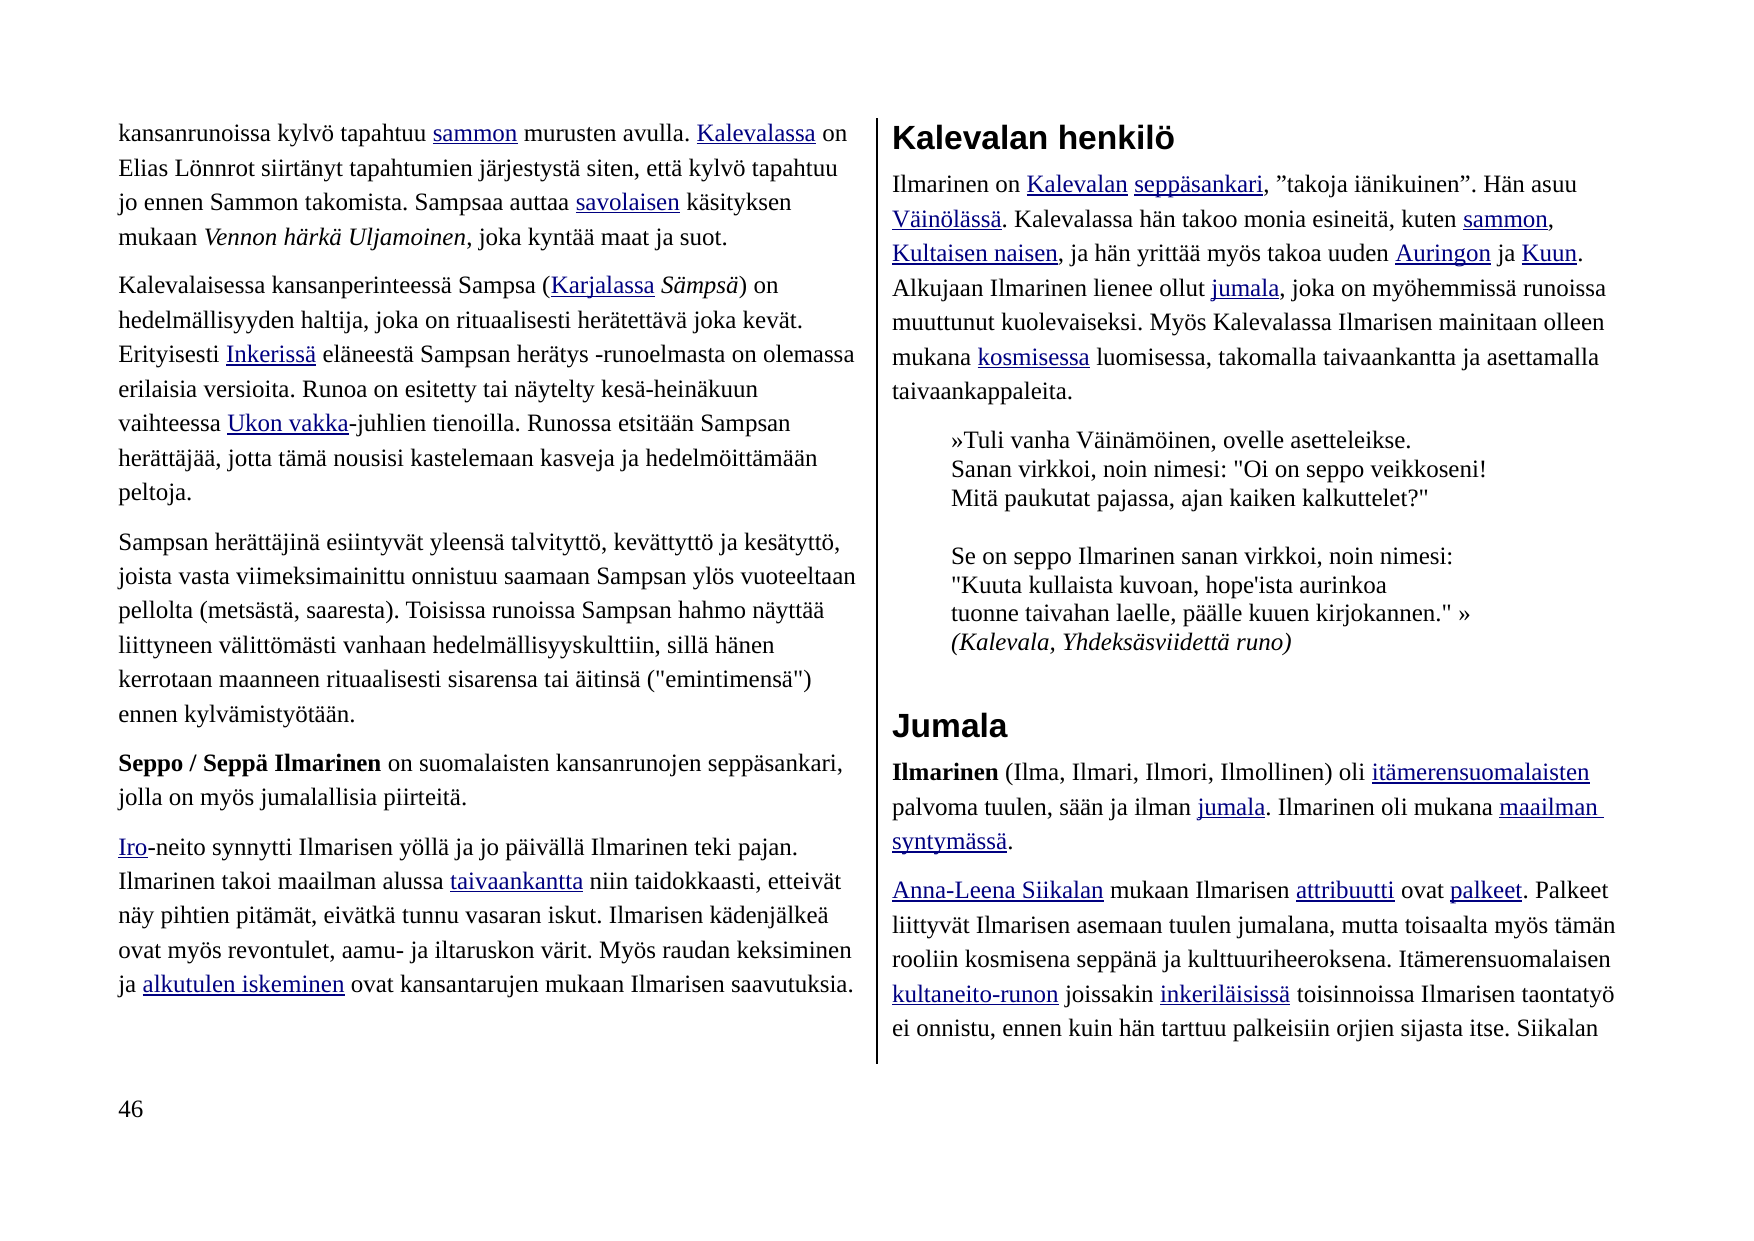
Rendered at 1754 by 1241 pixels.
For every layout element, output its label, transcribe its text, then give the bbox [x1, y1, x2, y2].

text Ilmarinen (Ilma, Ilmari, Ilmori, Ilmollinen) oli itämerensuomalaisten palvoma tuulen, sään ja ilman jumala. Ilmarinen oli mukana maailman syntymässä. [892, 757, 1635, 855]
text Kalevalaisessa kansanperinteessä Sampsa (Karjalassa Sämpsä) on hedelmällisyyden haltija, joka on rituaalisesti herätettävä joka kevät. Erityisesti Inkerissä eläneestä Sampsan herätys -runoelmasta on olemassa erilaisia versioita. Runoa on esitetty tai näytelty kesä-heinäkuun vaihteessa Ukon vakka-juhlien tienoilla. Runossa etsitään Sampsan herättäjää, jotta tämä nousisi kastelemaan kasveja ja hedelmöittämään peltoja. [118, 271, 862, 506]
text Sampsan herättäjinä esiintyvät yleensä talvityttö, kevättyttö ja kesätyttö, joista vasta viimeksimainittu onnistuu saamaan Sampsan ylös vuoteeltaan pellolta (metsästä, saaresta). Toisissa runoissa Sampsan hahmo näyttää liittyneen välittömästi vanhaan hedelmällisyyskulttiin, sillä hänen kerrotaan maanneen rituaalisesti sisarensa tai äitinsä ("emintimensä") ennen kylvämistyötään. [118, 527, 862, 728]
subtitle Kalevalan henkilö [892, 118, 1635, 157]
text Se on seppo Ilmarinen sanan virkkoi, noin nimesi: "Kuuta kullaista kuvoan, hope'ista aurinkoa tuonne taivahan laelle, päälle kuuen kirjokannen." » (Kalevala, Yhdeksäsviidettä runo) [951, 541, 1576, 656]
text »Tuli vanha Väinämöinen, ovelle asetteleikse. Sanan virkkoi, noin nimesi: "Oi on seppo veikkoseni! Mitä paukutat pajassa, ajan kaiken kalkuttelet?" [951, 425, 1576, 511]
text Anna-Leena Siikalan mukaan Ilmarisen attribuutti ovat palkeet. Palkeet liittyvät Ilmarisen asemaan tuulen jumalana, mutta toisaalta myös tämän rooliin kosmisena seppänä ja kulttuuriheeroksena. Itämerensuomalaisen kultaneito-runon joissakin inkeriläisissä toisinnoissa Ilmarisen taontatyö ei onnistu, ennen kuin hän tarttuu palkeisiin orjien sijasta itse. Siikalan [892, 875, 1635, 1042]
text Iro-neito synnytti Ilmarisen yöllä ja jo päivällä Ilmarinen teki pajan. Ilmarinen takoi maailman alussa taivaankantta niin taidokkaasti, etteivät näy pihtien pitämät, eivätkä tunnu vasaran iskut. Ilmarisen kädenjälkeä ovat myös revontulet, aamu- ja iltaruskon värit. Myös raudan keksiminen ja alkutulen iskeminen ovat kansantarujen mukaan Ilmarisen saavutuksia. [118, 832, 862, 998]
subtitle Jumala [892, 706, 1635, 745]
text Ilmarinen on Kalevalan seppäsankari, ”takoja iänikuinen”. Hän asuu Väinölässä. Kalevalassa hän takoo monia esineitä, kuten sammon, Kultaisen naisen, ja hän yrittää myös takoa uuden Auringon ja Kuun. Alkujaan Ilmarinen lienee ollut jumala, joka on myöhemmissä runoissa muuttunut kuolevaiseksi. Myös Kalevalassa Ilmarisen mainitaan olleen mukana kosmisessa luomisessa, takomalla taivaankantta ja asettamalla taivaankappaleita. [892, 169, 1635, 405]
text kansanrunoissa kylvö tapahtuu sammon murusten avulla. Kalevalassa on Elias Lönnrot siirtänyt tapahtumien järjestystä siten, että kylvö tapahtuu jo ennen Sammon takomista. Sampsaa auttaa savolaisen käsityksen mukaan Vennon härkä Uljamoinen, joka kyntää maat ja suot. [118, 118, 862, 250]
text Seppo / Seppä Ilmarinen on suomalaisten kansanrunojen seppäsankari, jolla on myös jumalallisia piirteitä. [118, 748, 862, 811]
